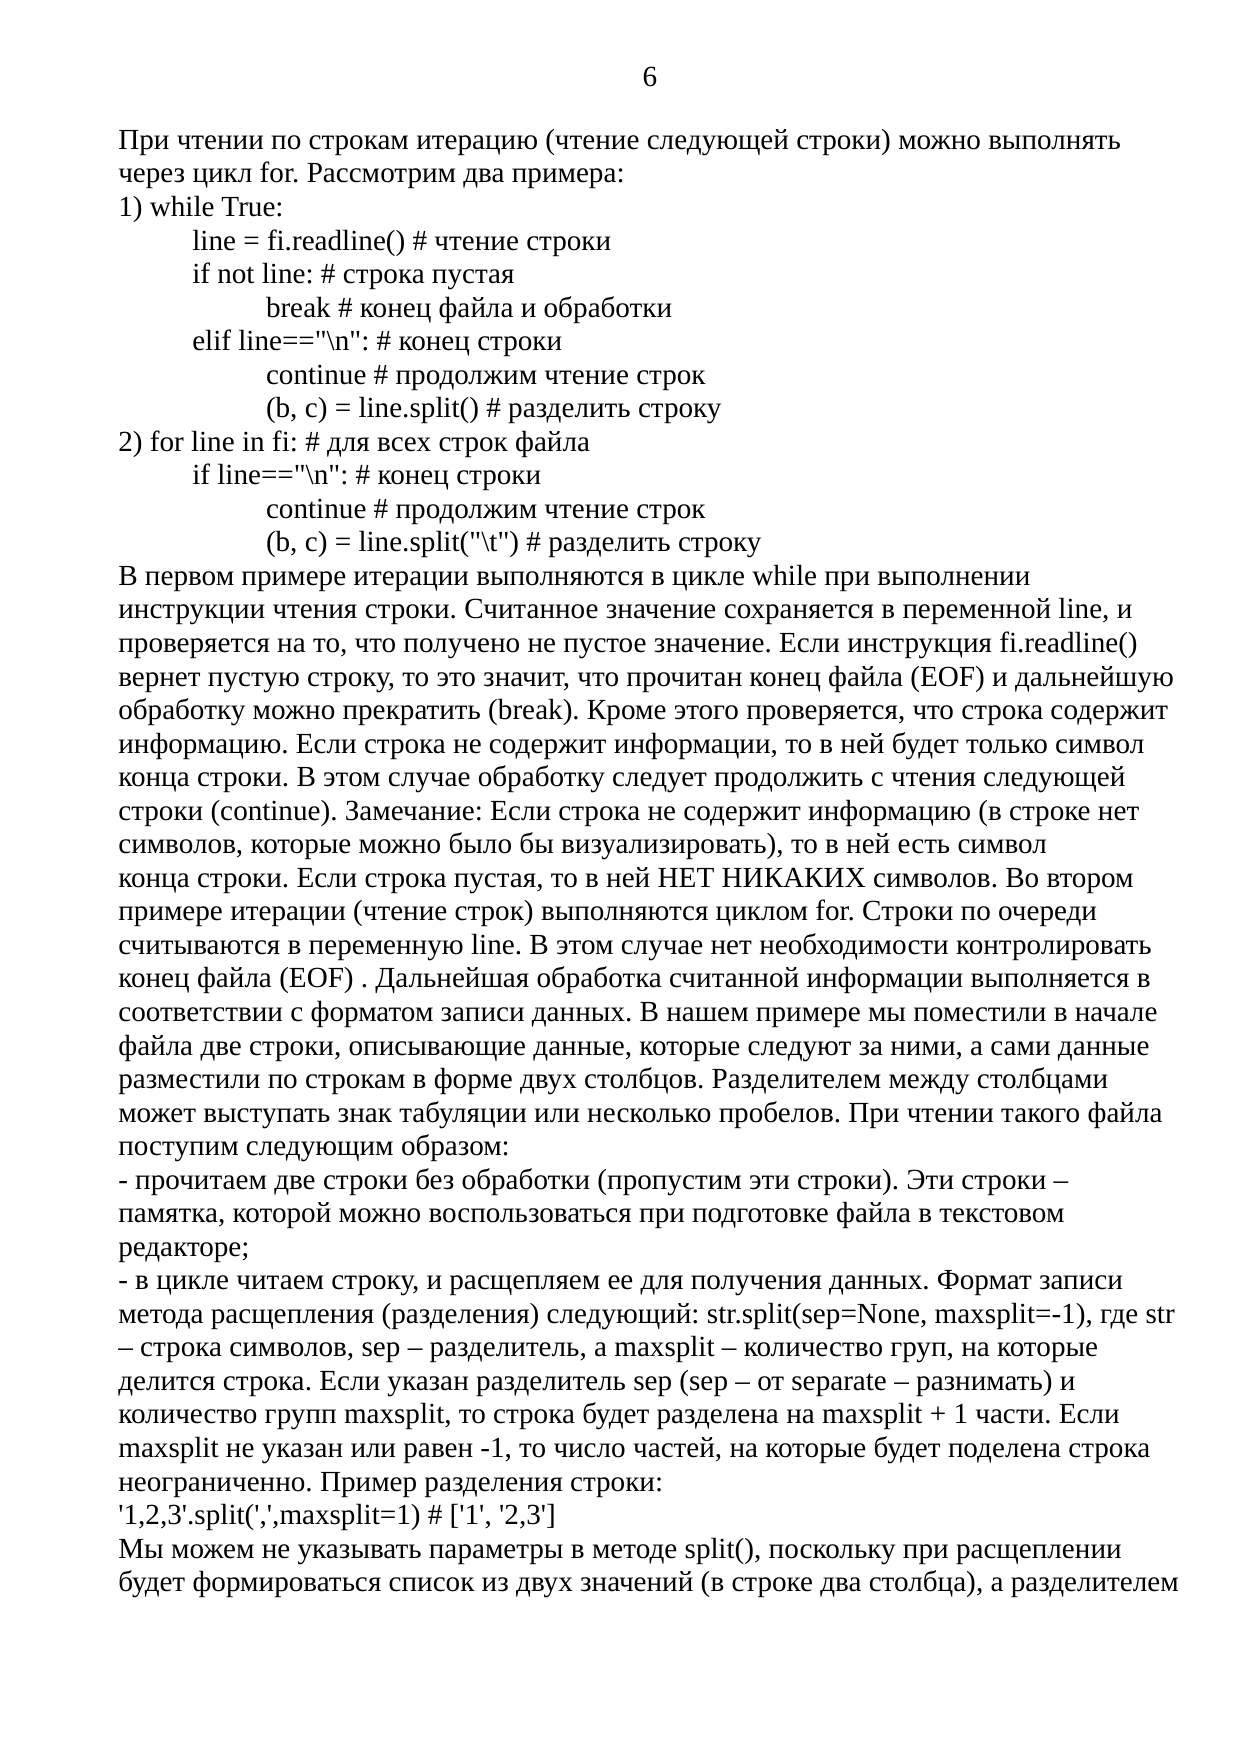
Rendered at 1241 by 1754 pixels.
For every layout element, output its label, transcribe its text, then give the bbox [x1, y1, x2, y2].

text соответствии с форматом записи данных. В нашем примере мы поместили в начале файла две строки, описывающие данные, которые следуют за ними, а сами данные разместили по строкам в форме двух столбцов. Разделителем между столбцами может выступать знак табуляции или несколько пробелов. При чтении такого файла поступим следующим образом: [118, 994, 1181, 1162]
text if not line: # строка пустая [118, 256, 1181, 290]
text - прочитаем две строки без обработки (пропустим эти строки). Эти строки – памятка, которой можно воспользоваться при подготовке файла в текстовом редакторе; [118, 1162, 1181, 1262]
text continue # продолжим чтение строк [118, 357, 1181, 390]
text 1) while True: [118, 189, 1181, 223]
text '1,2,3'.split(',',maxsplit=1) # ['1', '2,3'] [118, 1497, 1181, 1531]
text if line=="\n": # конец строки [118, 457, 1181, 491]
text line = fi.readline() # чтение строки [118, 223, 1181, 256]
text continue # продолжим чтение строк [118, 491, 1181, 524]
text В первом примере итерации выполняются в цикле while при выполнении инструкции чтения строки. Считанное значение сохраняется в переменной line, и проверяется на то, что получено не пустое значение. Если инструкция fi.readline() вернет пустую строку, то это значит, что прочитан конец файла (EOF) и дальнейшую обработку можно прекратить (break). Кроме этого проверяется, что строка содержит информацию. Если строка не содержит информации, то в ней будет только символ конца строки. В этом случае обработку следует продолжить с чтения следующей строки (continue). Замечание: Если строка не содержит информацию (в строке нет символов, которые можно было бы визуализировать), то в ней есть символ [118, 558, 1181, 860]
text конца строки. Если строка пустая, то в ней НЕТ НИКАКИХ символов. Во втором примере итерации (чтение строк) выполняются циклом for. Строки по очереди считываются в переменную line. В этом случае нет необходимости контролировать конец файла (EOF) . Дальнейшая обработка считанной информации выполняется в [118, 860, 1181, 994]
text elif line=="\n": # конец строки [118, 323, 1181, 357]
text 2) for line in fi: # для всех строк файла [118, 424, 1181, 457]
text break # конец файла и обработки [118, 290, 1181, 323]
text (b, c) = line.split("\t") # разделить строку [118, 524, 1181, 558]
text - в цикле читаем строку, и расщепляем ее для получения данных. Формат записи метода расщепления (разделения) следующий: str.split(sep=None, maxsplit=-1), где str – строка символов, sep – разделитель, а maxsplit – количество груп, на которые делится строка. Если указан разделитель sep (sep – от separate – разнимать) и количество групп maxsplit, то строка будет разделена на maxsplit + 1 части. Если maxsplit не указан или равен -1, то число частей, на которые будет поделена строка неограниченно. Пример разделения строки: [118, 1262, 1181, 1497]
text Мы можем не указывать параметры в методе split(), поскольку при расщеплении будет формироваться список из двух значений (в строке два столбца), а разделителем [118, 1531, 1181, 1598]
text При чтении по строкам итерацию (чтение следующей строки) можно выполнять через цикл for. Рассмотрим два примера: [118, 122, 1181, 189]
text (b, c) = line.split() # разделить строку [118, 390, 1181, 424]
